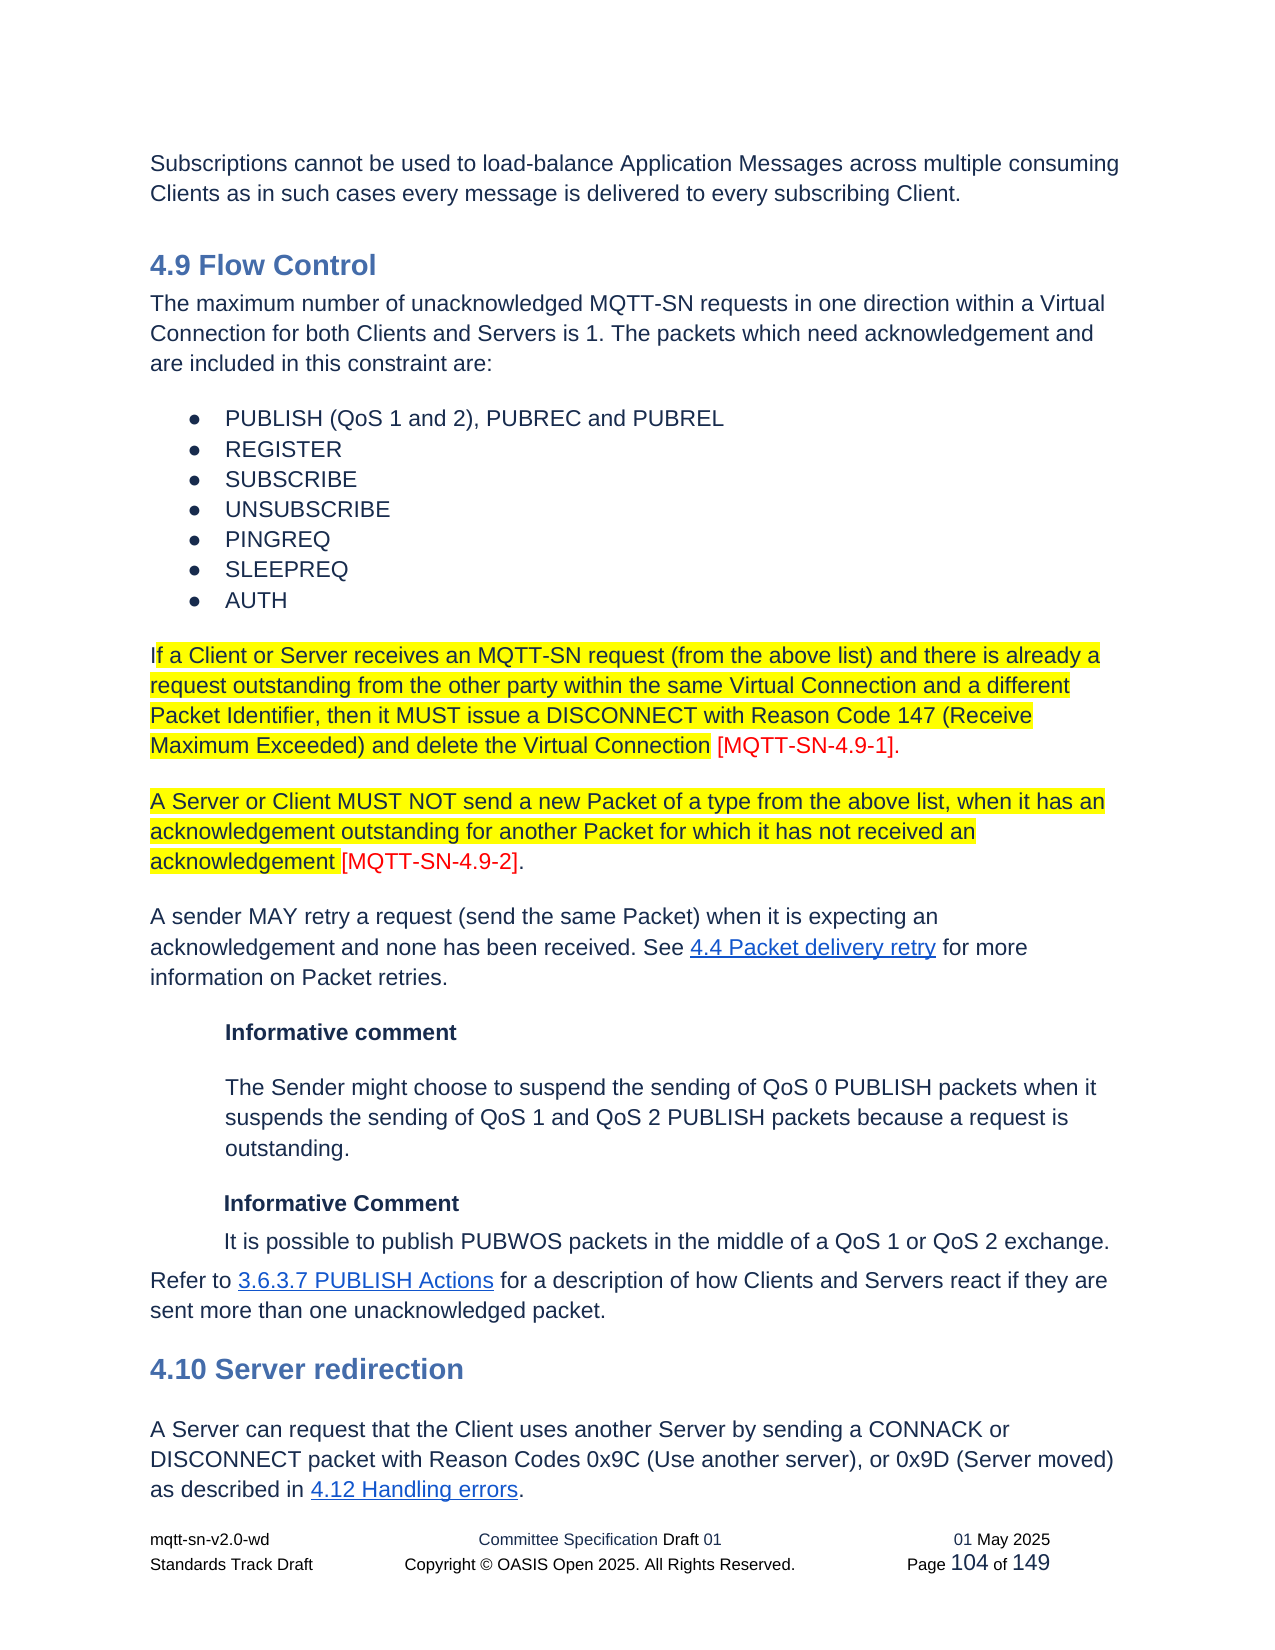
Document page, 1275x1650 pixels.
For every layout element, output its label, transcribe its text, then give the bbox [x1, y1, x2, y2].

subtitle 4.9 Flow Control [150, 248, 1124, 281]
subtitle 4.10 Server redirection [150, 1352, 1124, 1386]
list PUBLISH (QoS 1 and 2), PUBREC and PUBREL [187, 405, 1125, 432]
text A Server can request that the Client uses another Server by sending a CONNACK or DISCONNECT packet with Reason Codes 0x9C (Use another server), or 0x9D (Server moved) as described in 4.12 Handling errors. [150, 1416, 1125, 1503]
text Informative Comment [223, 1190, 1124, 1216]
list AUTH [187, 587, 1125, 613]
list REGISTER [187, 436, 1125, 462]
list SUBSCRIBE [187, 466, 1125, 492]
text A sender MAY retry a request (send the same Packet) when it is expecting an acknowledgement and none has been received. See 4.4 Packet delivery retry for more information on Packet retries. [150, 903, 1125, 990]
list UNSUBSCRIBE [187, 496, 1125, 522]
list SLEEPREQ [187, 556, 1125, 583]
text Informative comment [225, 1019, 1125, 1045]
text The Sender might choose to suspend the sending of QoS 0 PUBLISH packets when it suspends the sending of QoS 1 and QoS 2 PUBLISH packets because a request is outstanding. [225, 1074, 1125, 1161]
list PINGREQ [187, 526, 1125, 553]
text A Server or Client MUST NOT send a new Packet of a type from the above list, when it has an acknowledgement outstanding for another Packet for which it has not received an acknowledgement [MQTT-SN-4.9-2]. [150, 788, 1125, 874]
text If a Client or Server receives an MQTT-SN request (from the above list) and there is already a request outstanding from the other party within the same Virtual Connection and a different Packet Identifier, then it MUST issue a DISCONNECT with Reason Code 147 (Receive Maximum Exceeded) and delete the Virtual Connection [MQTT-SN-4.9-1]. [150, 642, 1125, 759]
text It is possible to publish PUBWOS packets in the middle of a QoS 1 or QoS 2 exchange. [223, 1228, 1124, 1255]
text Refer to 3.6.3.7 PUBLISH Actions for a description of how Clients and Servers react if they are sent more than one unacknowledged packet. [150, 1267, 1125, 1323]
text The maximum number of unacknowledged MQTT-SN requests in one direction within a Virtual Connection for both Clients and Servers is 1. The packets which need acknowledgement and are included in this constraint are: [150, 290, 1125, 377]
text Subscriptions cannot be used to load-balance Application Messages across multiple consuming Clients as in such cases every message is delivered to every subscribing Client. [150, 150, 1125, 207]
